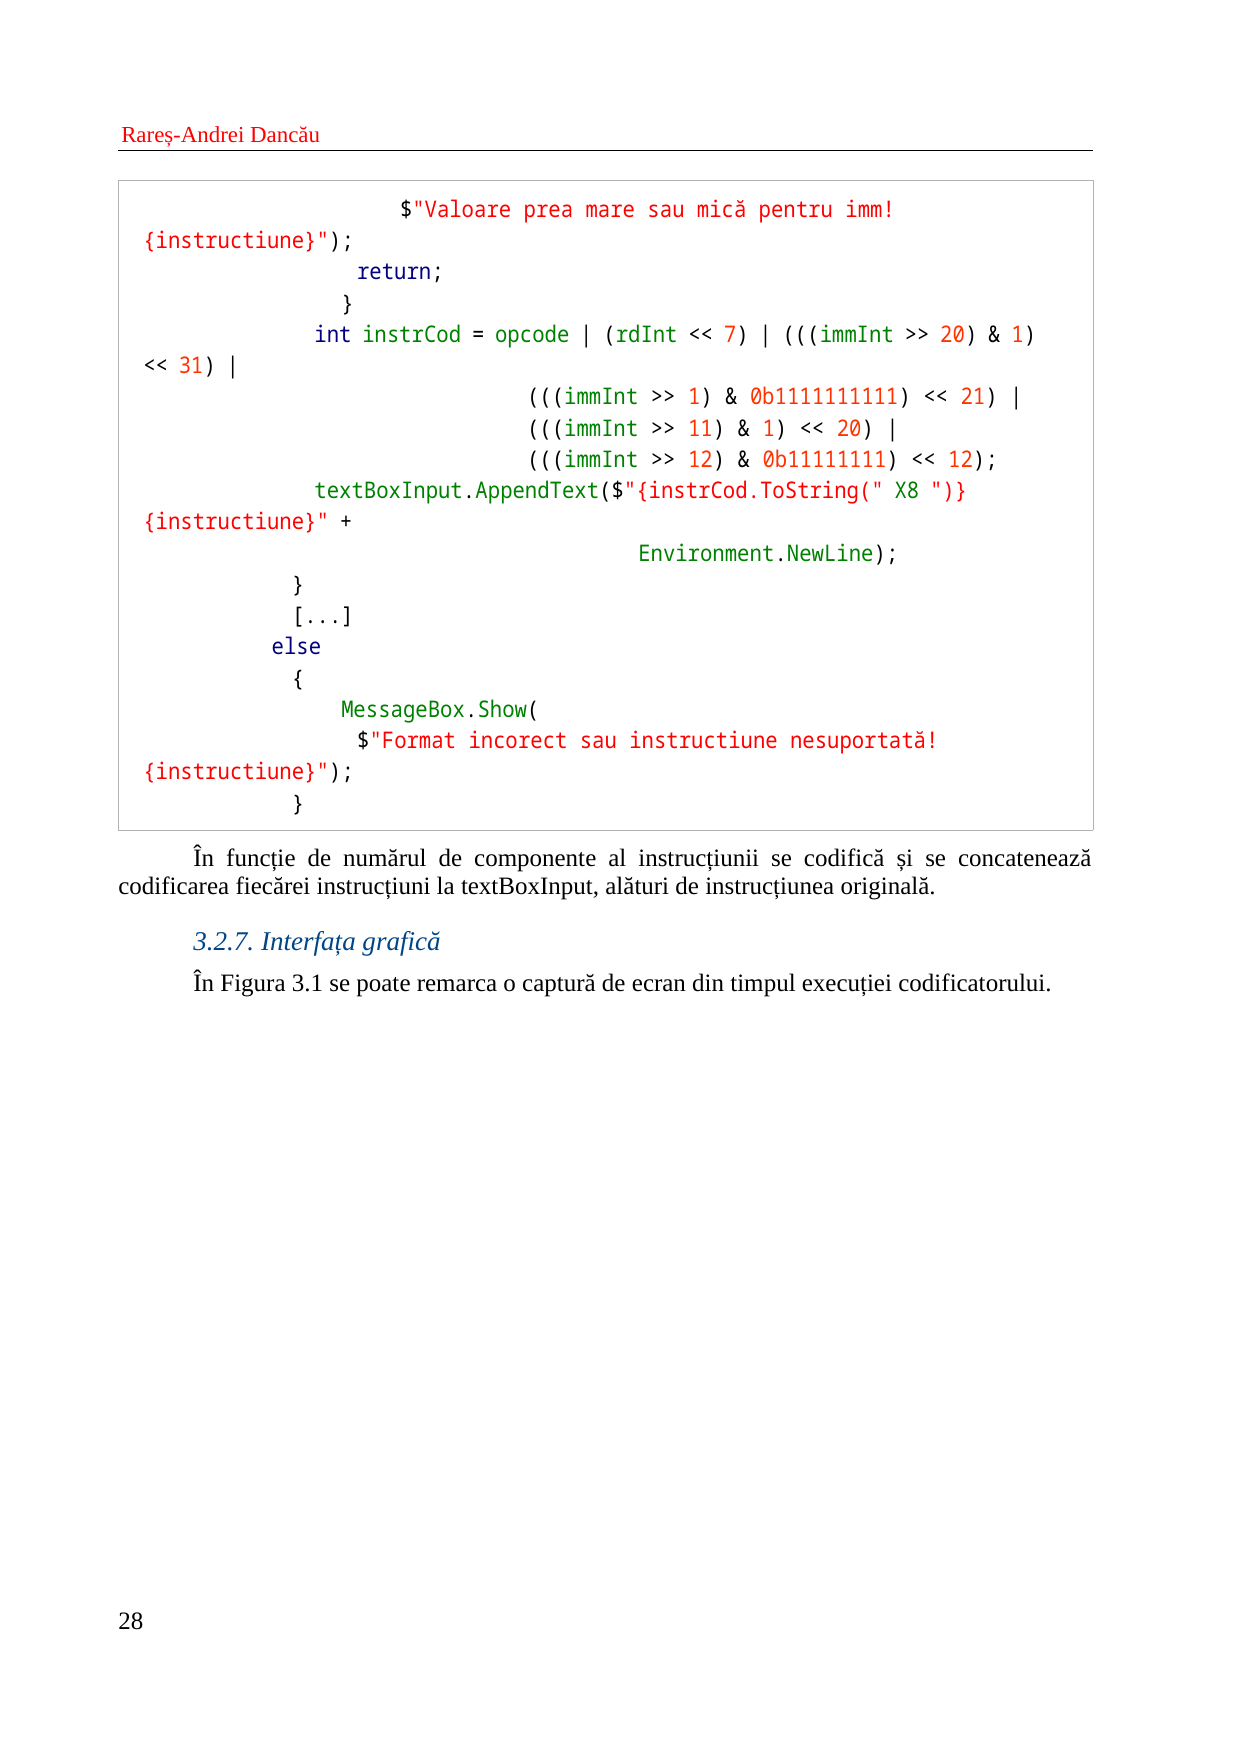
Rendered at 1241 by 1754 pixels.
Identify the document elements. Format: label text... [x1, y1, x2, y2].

text { [119, 649, 1093, 680]
subtitle Interfața grafică [193, 925, 1093, 956]
text (((immInt >> 1) & 0b1111111111) << 21) | [119, 368, 1093, 399]
text } [119, 274, 1093, 305]
text [...] [119, 586, 1093, 618]
text } [119, 555, 1093, 586]
text În Figura 3.1 se poate remarca o captură de ecran din timpul execuției codificatorului. [118, 968, 1093, 997]
text textBoxInput.AppendText($"{instrCod.ToString(" X8 ")} {instructiune}" + [119, 461, 1093, 524]
text $"Valoare prea mare sau mică pentru imm! {instructiune}"); [119, 181, 1093, 243]
text } [119, 774, 1093, 830]
text Environment.NewLine); [119, 524, 1093, 555]
text (((immInt >> 11) & 1) << 20) | [119, 399, 1093, 430]
text return; [119, 243, 1093, 274]
text else [119, 618, 1093, 649]
text (((immInt >> 12) & 0b11111111) << 12); [119, 430, 1093, 461]
text În funcție de numărul de componente al instrucțiunii se codifică și se concatenează codificarea fiecărei instrucțiuni la textBoxInput, alături de instrucțiunea originală. [118, 843, 1093, 900]
text $"Format incorect sau instructiune nesuportată! {instructiune}"); [119, 711, 1093, 774]
text MessageBox.Show( [119, 680, 1093, 711]
text int instrCod = opcode | (rdInt << 7) | (((immInt >> 20) & 1) << 31) | [119, 305, 1093, 368]
